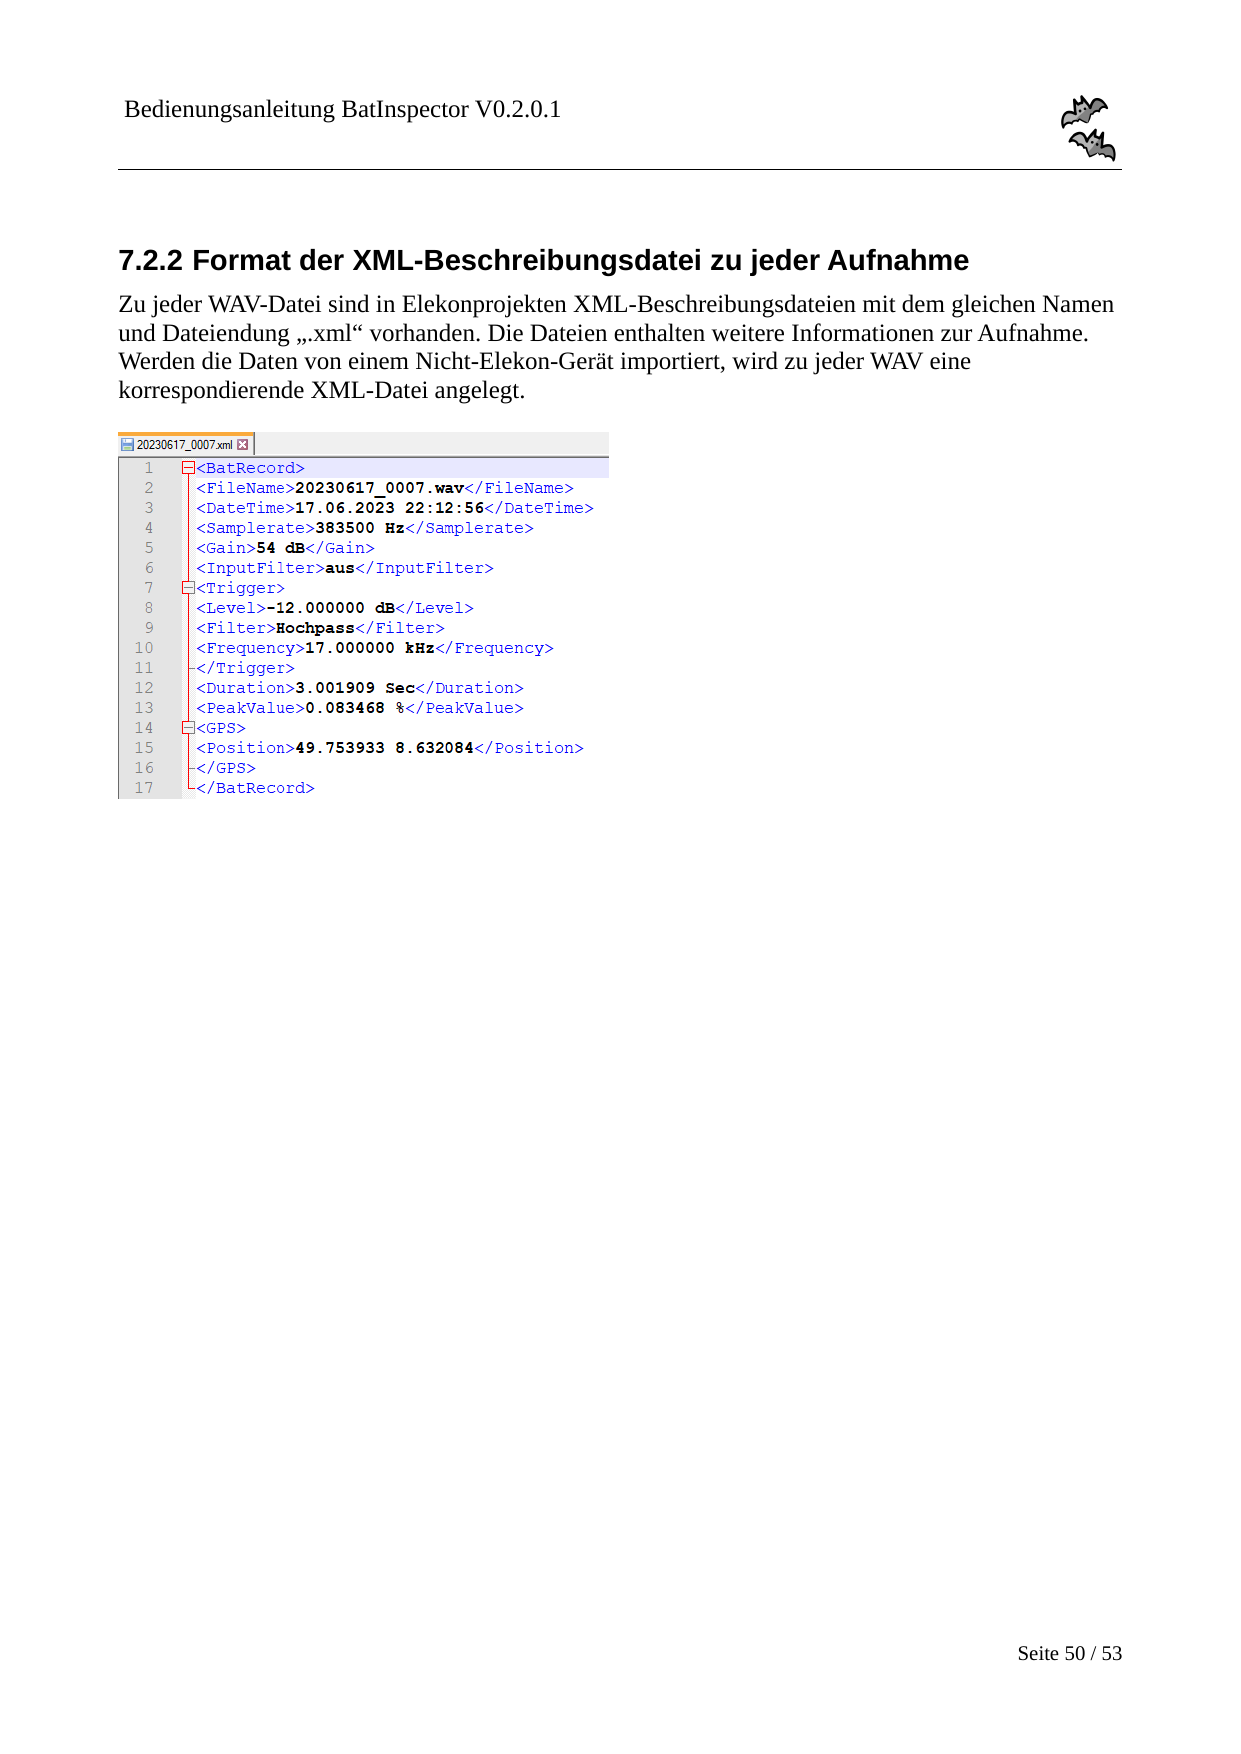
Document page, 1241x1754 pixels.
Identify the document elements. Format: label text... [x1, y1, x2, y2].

picture [1057, 95, 1120, 162]
text Zu jeder WAV-Datei sind in Elekonprojekten XML-Beschreibungsdateien mit dem gleichen Namen und Dateiendung „.xml“ vorhanden. Die Dateien enthalten weitere Informationen zur Aufnahme. Werden die Daten von einem Nicht-Elekon-Gerät importiert, wird zu jeder WAV eine korrespondierende XML-Datei angelegt. [118, 289, 1122, 404]
picture [118, 432, 609, 799]
subtitle Format der XML-Beschreibungsdatei zu jeder Aufnahme [118, 243, 1122, 276]
